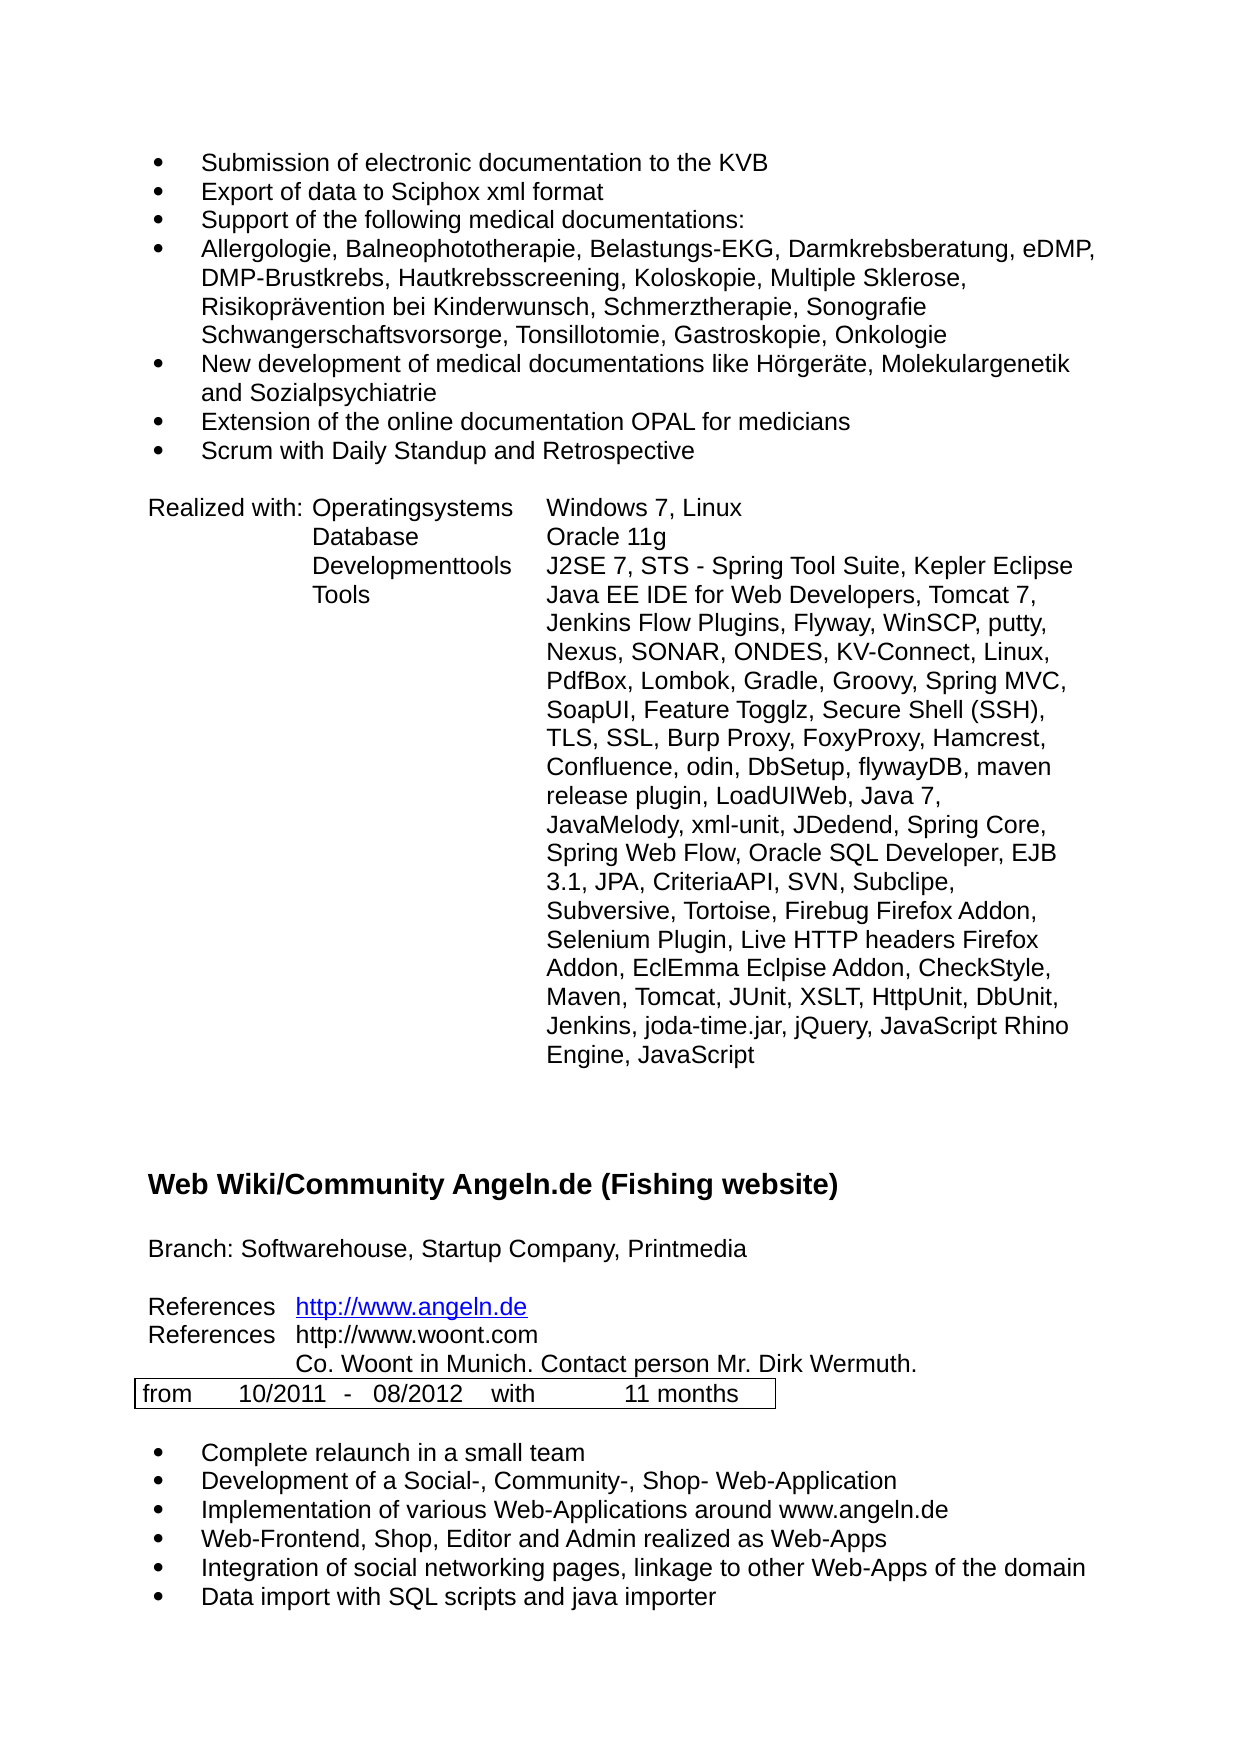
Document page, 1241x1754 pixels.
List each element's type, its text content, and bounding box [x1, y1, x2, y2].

table_cell [145, 522, 309, 551]
table_header Operatingsystems [309, 493, 543, 522]
text References http://www.woont.com [148, 1320, 1104, 1349]
list Data import with SQL scripts and java importer [154, 1582, 1104, 1611]
list Implementation of various Web-Applications around www.angeln.de [154, 1495, 1104, 1524]
subtitle Web Wiki/Community Angeln.de (Fishing website) [148, 1167, 1104, 1201]
table_cell J2SE 7, STS - Spring Tool Suite, Kepler Eclipse Java EE IDE for Web Developers, Tomcat 7, Jenkins Flow Plugins, Flyway, WinSCP, putty, Nexus, SONAR, ONDES, KV-Connect, Linux, PdfBox, Lombok, Gradle, Groovy, Spring MVC, SoapUI, Feature Togglz, Secure Shell (SSH), TLS, SSL, Burp Proxy, FoxyProxy, Hamcrest, Confluence, odin, DbSetup, flywayDB, maven release plugin, LoadUIWeb, Java 7, JavaMelody, xml-unit, JDedend, Spring Core, Spring Web Flow, Oracle SQL Developer, EJB 3.1, JPA, CriteriaAPI, SVN, Subclipe, Subversive, Tortoise, Firebug Firefox Addon, Selenium Plugin, Live HTTP headers Firefox Addon, EclEmma Eclpise Addon, CheckStyle, Maven, Tomcat, JUnit, XSLT, HttpUnit, DbUnit, Jenkins, joda-time.jar, jQuery, JavaScript Rhino Engine, JavaScript [543, 551, 1089, 1068]
text Branch: Softwarehouse, Startup Company, Printmedia [148, 1234, 1104, 1263]
table_cell [145, 551, 309, 1068]
list Development of a Social-, Community-, Shop- Web-Application [154, 1466, 1104, 1495]
table_header with [484, 1379, 617, 1408]
list Integration of social networking pages, linkage to other Web-Apps of the domain [154, 1553, 1104, 1582]
table_cell Developmenttools Tools [309, 551, 543, 1068]
list Web-Frontend, Shop, Editor and Admin realized as Web-Apps [154, 1524, 1104, 1553]
list Extension of the online documentation OPAL for medicians [154, 407, 1104, 436]
table_header 10/2011 [231, 1379, 336, 1408]
table_header Realized with: [145, 493, 309, 522]
table_cell Oracle 11g [543, 522, 1089, 551]
list New development of medical documentations like Hörgeräte, Molekulargenetik and Sozialpsychiatrie [154, 349, 1104, 407]
table_header Windows 7, Linux [543, 493, 1089, 522]
list Submission of electronic documentation to the KVB [154, 148, 1104, 176]
table_header 08/2012 [366, 1379, 484, 1408]
list Support of the following medical documentations: [154, 205, 1104, 234]
table_header - [336, 1379, 366, 1408]
table_header 11 months [617, 1379, 775, 1408]
text Co. Woont in Munich. Contact person Mr. Dirk Wermuth. [221, 1349, 1104, 1378]
list Export of data to Sciphox xml format [154, 176, 1104, 205]
list Allergologie, Balneophototherapie, Belastungs-EKG, Darmkrebsberatung, eDMP, DMP-Brustkrebs, Hautkrebsscreening, Koloskopie, Multiple Sklerose, Risikoprävention bei Kinderwunsch, Schmerztherapie, Sonografie Schwangerschaftsvorsorge, Tonsillotomie, Gastroskopie, Onkologie [154, 234, 1104, 349]
text References http://www.angeln.de [148, 1292, 1104, 1320]
list Scrum with Daily Standup and Retrospective [154, 436, 1104, 464]
table_cell Database [309, 522, 543, 551]
table_header from [136, 1379, 231, 1408]
list Complete relaunch in a small team [154, 1437, 1104, 1466]
